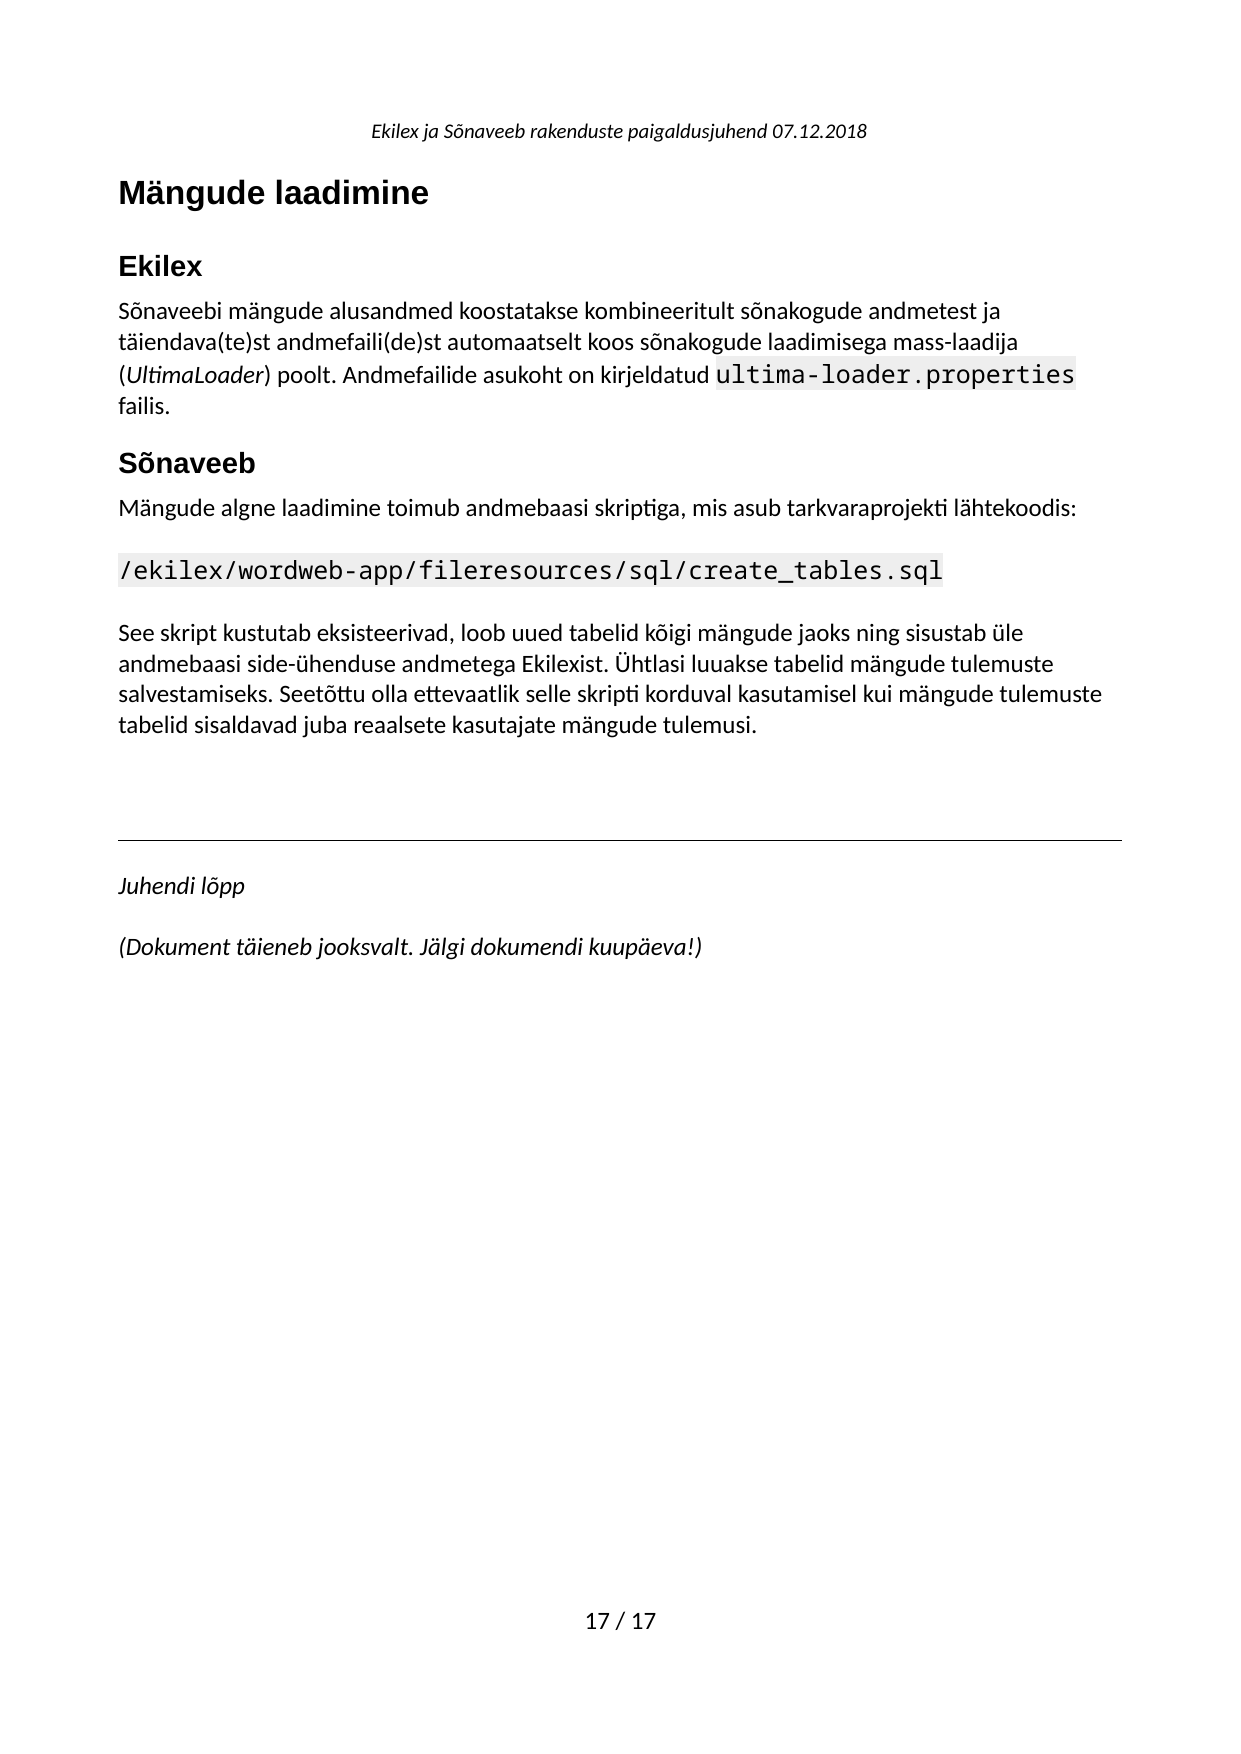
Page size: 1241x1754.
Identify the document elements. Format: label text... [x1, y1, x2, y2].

text (Dokument täieneb jooksvalt. Jälgi dokumendi kuupäeva!) [118, 932, 1122, 962]
subtitle Ekilex [118, 249, 1122, 283]
text Juhendi lõpp [118, 871, 1122, 901]
subtitle Mängude laadimine [118, 173, 1122, 212]
text Sõnaveebi mängude alusandmed koostatakse kombineeritult sõnakogude andmetest ja täiendava(te)st andmefaili(de)st automaatselt koos sõnakogude laadimisega mass-laadija (UltimaLoader) poolt. Andmefailide asukoht on kirjeldatud ultima-loader.properties failis. [118, 295, 1122, 421]
subtitle Sõnaveeb [118, 446, 1122, 479]
text Mängude algne laadimine toimub andmebaasi skriptiga, mis asub tarkvaraprojekti lähtekoodis: [118, 492, 1122, 522]
text See skript kustutab eksisteerivad, loob uued tabelid kõigi mängude jaoks ning sisustab üle andmebaasi side-ühenduse andmetega Ekilexist. Ühtlasi luuakse tabelid mängude tulemuste salvestamiseks. Seetõttu olla ettevaatlik selle skripti korduval kasutamisel kui mängude tulemuste tabelid sisaldavad juba reaalsete kasutajate mängude tulemusi. [118, 617, 1122, 739]
text /ekilex/wordweb-app/fileresources/sql/create_tables.sql [118, 553, 1122, 587]
